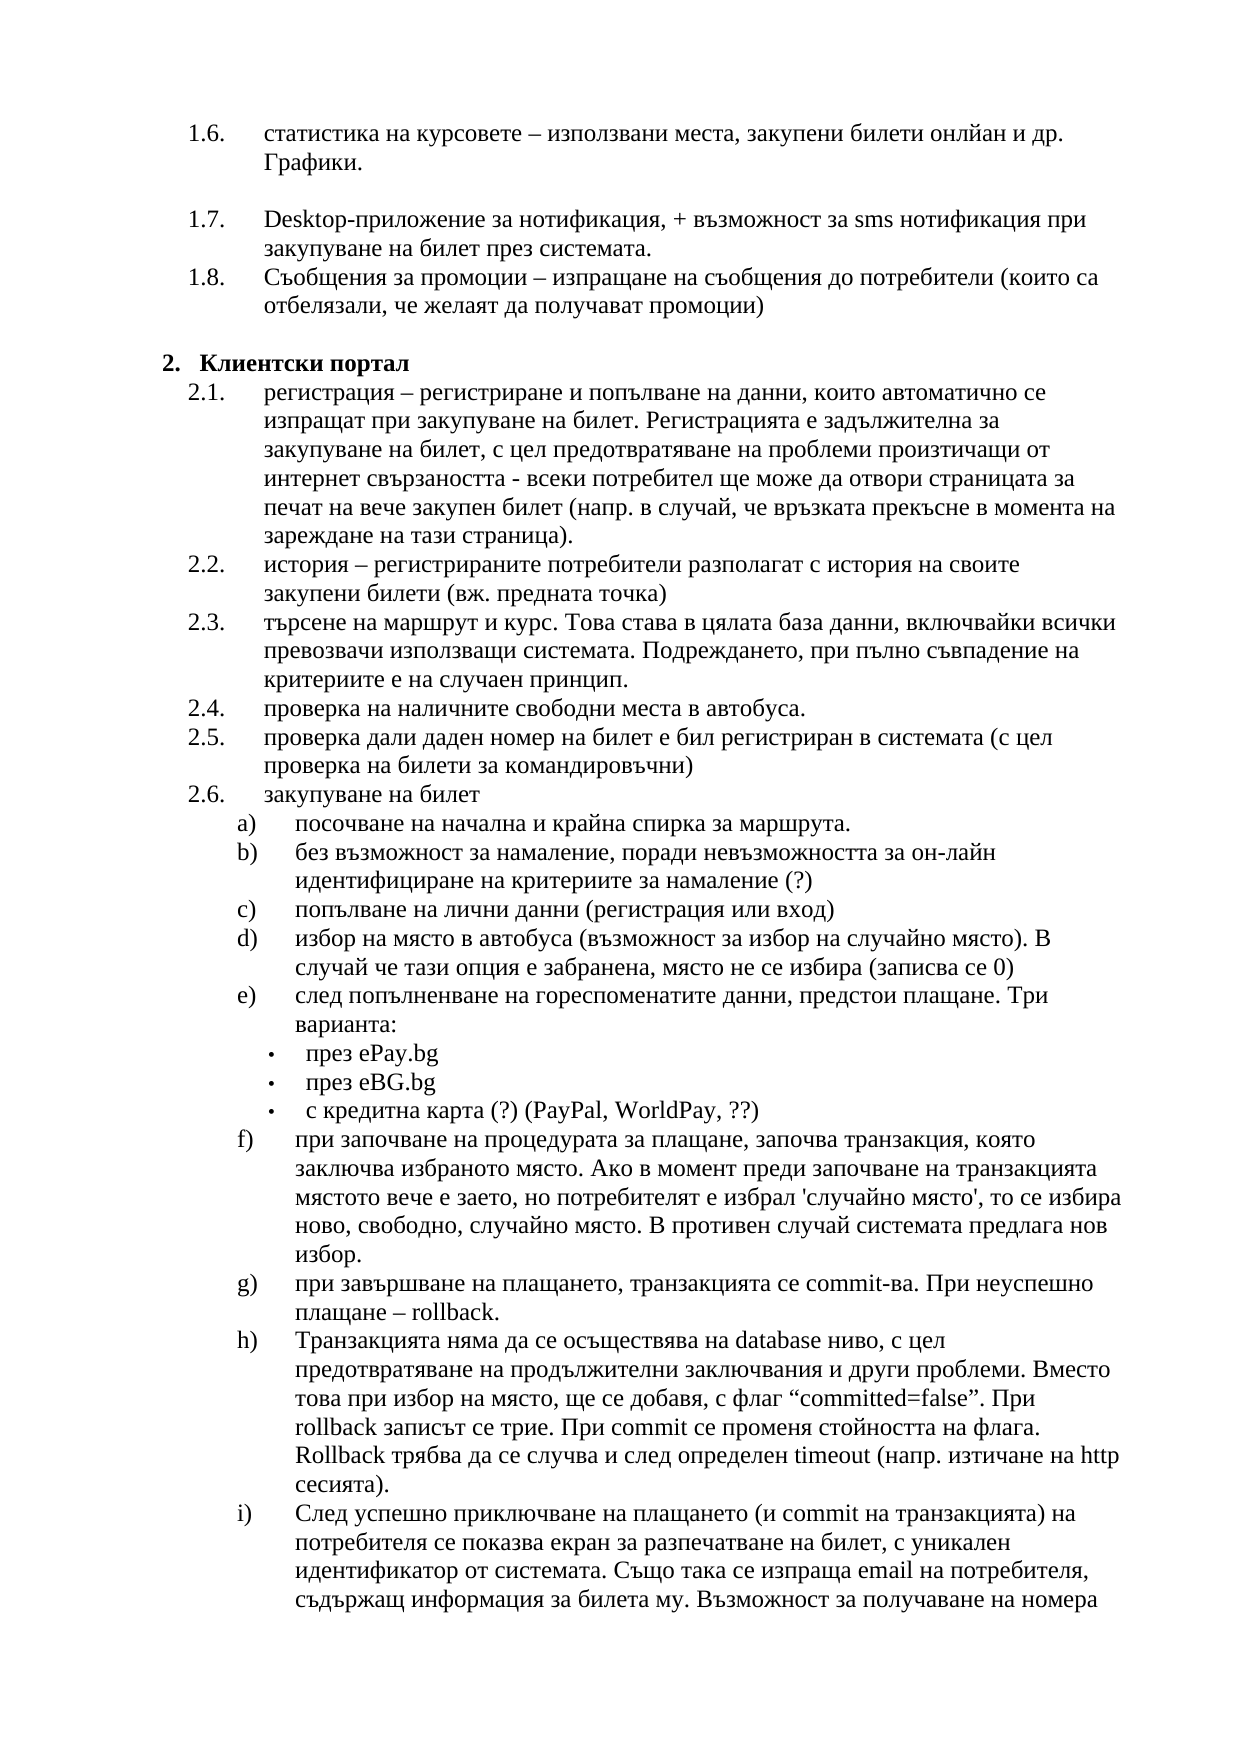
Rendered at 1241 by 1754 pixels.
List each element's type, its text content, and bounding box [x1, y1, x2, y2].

list посочване на начална и крайна спирка за маршрута. [231, 808, 1122, 837]
list Desktop-приложение за нотификация, + възможност за sms нотификация при закупуване на билет през системата. [181, 204, 1122, 262]
list през ePay.bg [268, 1038, 1122, 1067]
list Клиентски портал [156, 348, 1122, 377]
list при завършване на плащането, транзакцията се commit-ва. При неуспешно плащане – rollback. [231, 1268, 1122, 1326]
list при започване на процедурата за плащане, започва транзакция, която заключва избраното място. Ако в момент преди започване на транзакцията мястото вече е заето, но потребителят е избрал 'случайно място', то се избира ново, свободно, случайно място. В противен случай системата предлага нов избор. [231, 1124, 1122, 1268]
list избор на място в автобуса (възможност за избор на случайно място). В случай че тази опция е забранена, място не се избира (записва се 0) [231, 923, 1122, 981]
list попълване на лични данни (регистрация или вход) [231, 894, 1122, 923]
list статистика на курсовете – използвани места, закупени билети онлйан и др. Графики. [181, 118, 1122, 176]
list регистрация – регистриране и попълване на данни, които автоматично се изпращат при закупуване на билет. Регистрацията е задължителна за закупуване на билет, с цел предотвратяване на проблеми произтичащи от интернет свързаността - всеки потребител ще може да отвори страницата за печат на вече закупен билет (напр. в случай, че връзката прекъсне в момента на зареждане на тази страница). [181, 377, 1122, 549]
list закупуване на билет [181, 779, 1122, 808]
list с кредитна карта (?) (PayPal, WorldPay, ??) [268, 1096, 1122, 1124]
list Съобщения за промоции – изпращане на съобщения до потребители (които са отбелязали, че желаят да получават промоции) [181, 262, 1122, 319]
list без възможност за намаление, поради невъзможността за он-лайн идентифициране на критериите за намаление (?) [231, 837, 1122, 894]
list търсене на маршрут и курс. Това става в цялата база данни, включвайки всички превозвачи използващи системата. Подреждането, при пълно съвпадение на критериите е на случаен принцип. [181, 607, 1122, 693]
list Транзакцията няма да се осъществява на database ниво, с цел предотвратяване на продължителни заключвания и други проблеми. Вместо това при избор на място, ще се добавя, с флаг “committed=false”. При rollback записът се трие. При commit се променя стойността на флага. Rollback трябва да се случва и след определен timeout (напр. изтичане на http сесията). [231, 1326, 1122, 1498]
list през eBG.bg [268, 1067, 1122, 1096]
list След успешно приключване на плащането (и commit на транзакцията) на потребителя се показва екран за разпечатване на билет, с уникален идентификатор от системата. Също така се изпраща email на потребителя, съдържащ информация за билета му. Възможност за получаване на номера [231, 1498, 1122, 1613]
list проверка дали даден номер на билет е бил регистриран в системата (с цел проверка на билети за командировъчни) [181, 722, 1122, 779]
list проверка на наличните свободни места в автобуса. [181, 693, 1122, 722]
list история – регистрираните потребители разполагат с история на своите закупени билети (вж. предната точка) [181, 549, 1122, 607]
list след попълненване на гореспоменатите данни, предстои плащане. Три варианта: [231, 981, 1122, 1038]
